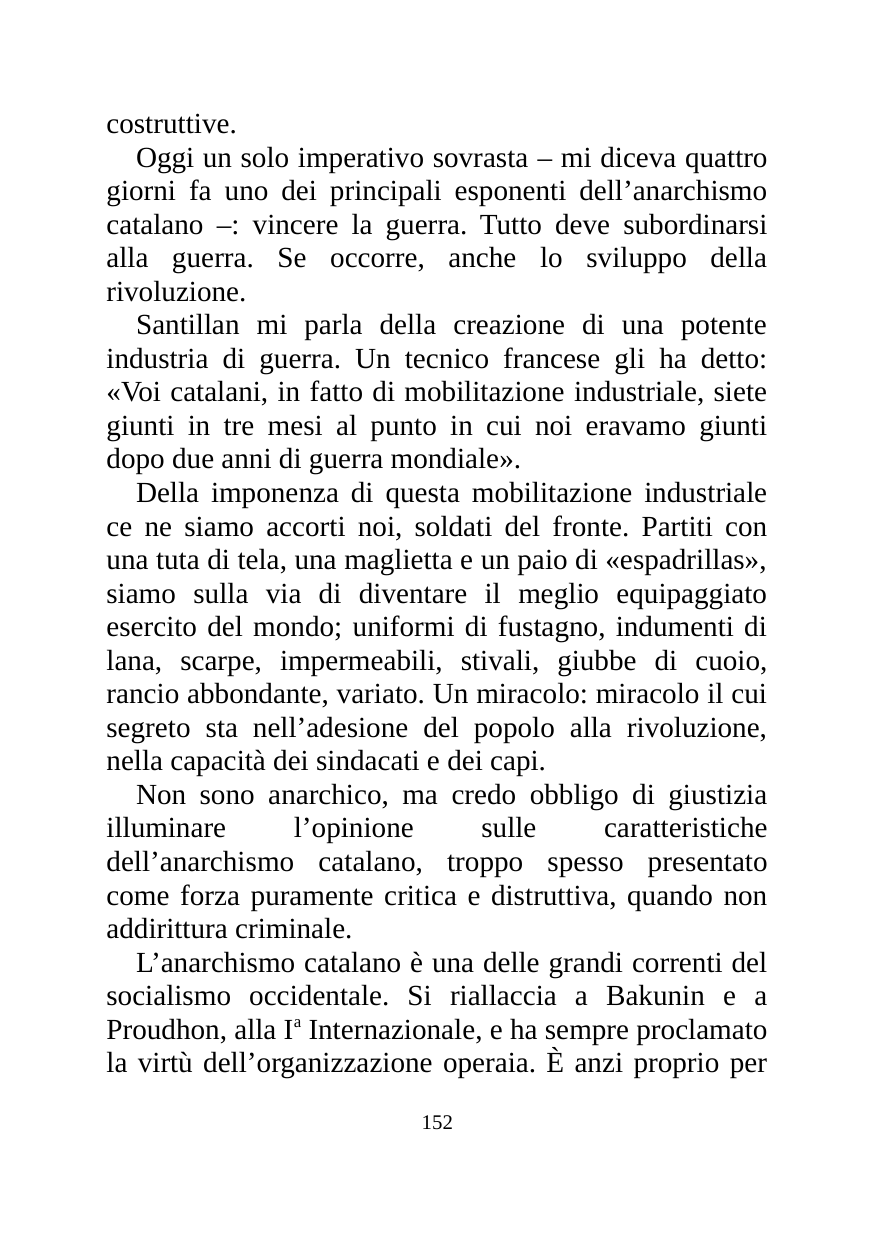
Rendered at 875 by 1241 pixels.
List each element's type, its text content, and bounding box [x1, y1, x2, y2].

text Oggi un solo imperativo sovrasta – mi diceva quattro giorni fa uno dei principali esponenti dell’anarchismo catalano –: vincere la guerra. Tutto deve subordinarsi alla guerra. Se occorre, anche lo sviluppo della rivoluzione. [106, 140, 768, 307]
text Santillan mi parla della creazione di una potente industria di guerra. Un tecnico francese gli ha detto: «Voi catalani, in fatto di mobilitazione industriale, siete giunti in tre mesi al punto in cui noi eravamo giunti dopo due anni di guerra mondiale». [106, 307, 768, 475]
text costruttive. [106, 106, 768, 140]
text L’anarchismo catalano è una delle grandi correnti del socialismo occidentale. Si riallaccia a Bakunin e a Proudhon, alla Ia Internazionale, e ha sempre proclamato la virtù dell’organizzazione operaia. È anzi proprio per [106, 945, 768, 1079]
text Della imponenza di questa mobilitazione industriale ce ne siamo accorti noi, soldati del fronte. Partiti con una tuta di tela, una maglietta e un paio di «espadrillas», siamo sulla via di diventare il meglio equipaggiato esercito del mondo; uniformi di fustagno, indumenti di lana, scarpe, impermeabili, stivali, giubbe di cuoio, rancio abbondante, variato. Un miracolo: miracolo il cui segreto sta nell’adesione del popolo alla rivoluzione, nella capacità dei sindacati e dei capi. [106, 475, 768, 777]
text Non sono anarchico, ma credo obbligo di giustizia illuminare l’opinione sulle caratteristiche dell’anarchismo catalano, troppo spesso presentato come forza puramente critica e distruttiva, quando non addirittura criminale. [106, 777, 768, 945]
